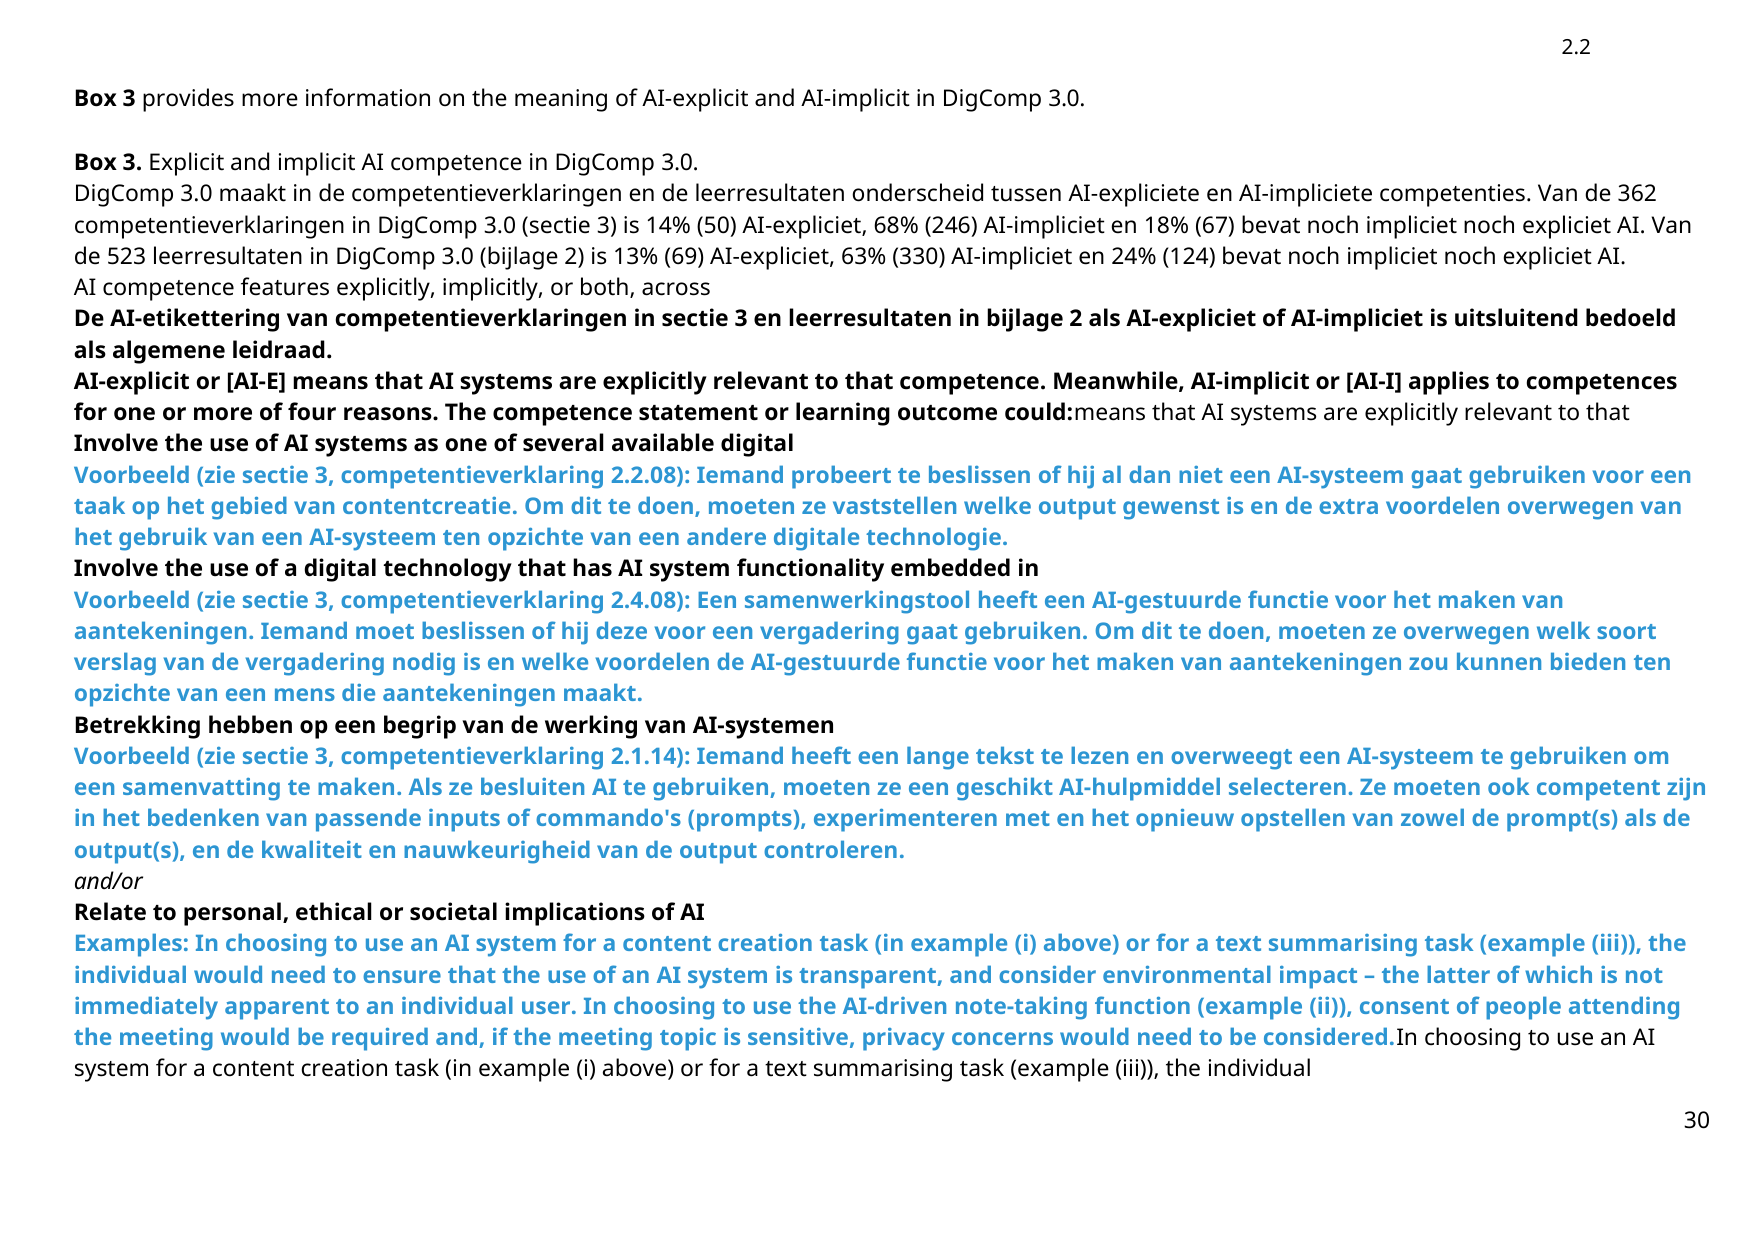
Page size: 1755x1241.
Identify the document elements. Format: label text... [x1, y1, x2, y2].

text Box 3. Explicit and implicit AI competence in DigComp 3.0. [74, 146, 1710, 177]
text De AI-etikettering van competentieverklaringen in sectie 3 en leerresultaten in bijlage 2 als AI-expliciet of AI-impliciet is uitsluitend bedoeld als algemene leidraad. [74, 302, 1710, 365]
text Examples: In choosing to use an AI system for a content creation task (in example (i) above) or for a text summarising task (example (iii)), the individual would need to ensure that the use of an AI system is transparent, and consider environmental impact – the latter of which is not immediately apparent to an individual user. In choosing to use the AI-driven note-taking function (example (ii)), consent of people attending the meeting would be required and, if the meeting topic is sensitive, privacy concerns would need to be considered.In choosing to use an AI system for a content creation task (in example (i) above) or for a text summarising task (example (iii)), the individual [74, 927, 1710, 1084]
text Betrekking hebben op een begrip van de werking van AI-systemen [74, 709, 1710, 740]
text Involve the use of AI systems as one of several available digital [74, 427, 1710, 459]
text Voorbeeld (zie sectie 3, competentieverklaring 2.2.08): Iemand probeert te beslissen of hij al dan niet een AI-systeem gaat gebruiken voor een taak op het gebied van contentcreatie. Om dit te doen, moeten ze vaststellen welke output gewenst is en de extra voordelen overwegen van het gebruik van een AI-systeem ten opzichte van een andere digitale technologie. [74, 459, 1710, 552]
text DigComp 3.0 maakt in de competentieverklaringen en de leerresultaten onderscheid tussen AI-expliciete en AI-impliciete competenties. Van de 362 competentieverklaringen in DigComp 3.0 (sectie 3) is 14% (50) AI-expliciet, 68% (246) AI-impliciet en 18% (67) bevat noch impliciet noch expliciet AI. Van de 523 leerresultaten in DigComp 3.0 (bijlage 2) is 13% (69) AI-expliciet, 63% (330) AI-impliciet en 24% (124) bevat noch impliciet noch expliciet AI. [74, 177, 1710, 271]
text AI-explicit or [AI-E] means that AI systems are explicitly relevant to that competence. Meanwhile, AI-implicit or [AI-I] applies to competences for one or more of four reasons. The competence statement or learning outcome could:means that AI systems are explicitly relevant to that [74, 365, 1710, 427]
text Voorbeeld (zie sectie 3, competentieverklaring 2.1.14): Iemand heeft een lange tekst te lezen en overweegt een AI-systeem te gebruiken om een samenvatting te maken. Als ze besluiten AI te gebruiken, moeten ze een geschikt AI-hulpmiddel selecteren. Ze moeten ook competent zijn in het bedenken van passende inputs of commando's (prompts), experimenteren met en het opnieuw opstellen van zowel de prompt(s) als de output(s), en de kwaliteit en nauwkeurigheid van de output controleren. [74, 740, 1710, 865]
text Box 3 provides more information on the meaning of AI-explicit and AI-implicit in DigComp 3.0. [74, 82, 1710, 113]
text Relate to personal, ethical or societal implications of AI [74, 896, 1710, 927]
text Involve the use of a digital technology that has AI system functionality embedded in [74, 552, 1710, 584]
text AI competence features explicitly, implicitly, or both, across [74, 271, 1710, 302]
text and/or [74, 865, 1710, 896]
text Voorbeeld (zie sectie 3, competentieverklaring 2.4.08): Een samenwerkingstool heeft een AI-gestuurde functie voor het maken van aantekeningen. Iemand moet beslissen of hij deze voor een vergadering gaat gebruiken. Om dit te doen, moeten ze overwegen welk soort verslag van de vergadering nodig is en welke voordelen de AI-gestuurde functie voor het maken van aantekeningen zou kunnen bieden ten opzichte van een mens die aantekeningen maakt. [74, 584, 1710, 709]
